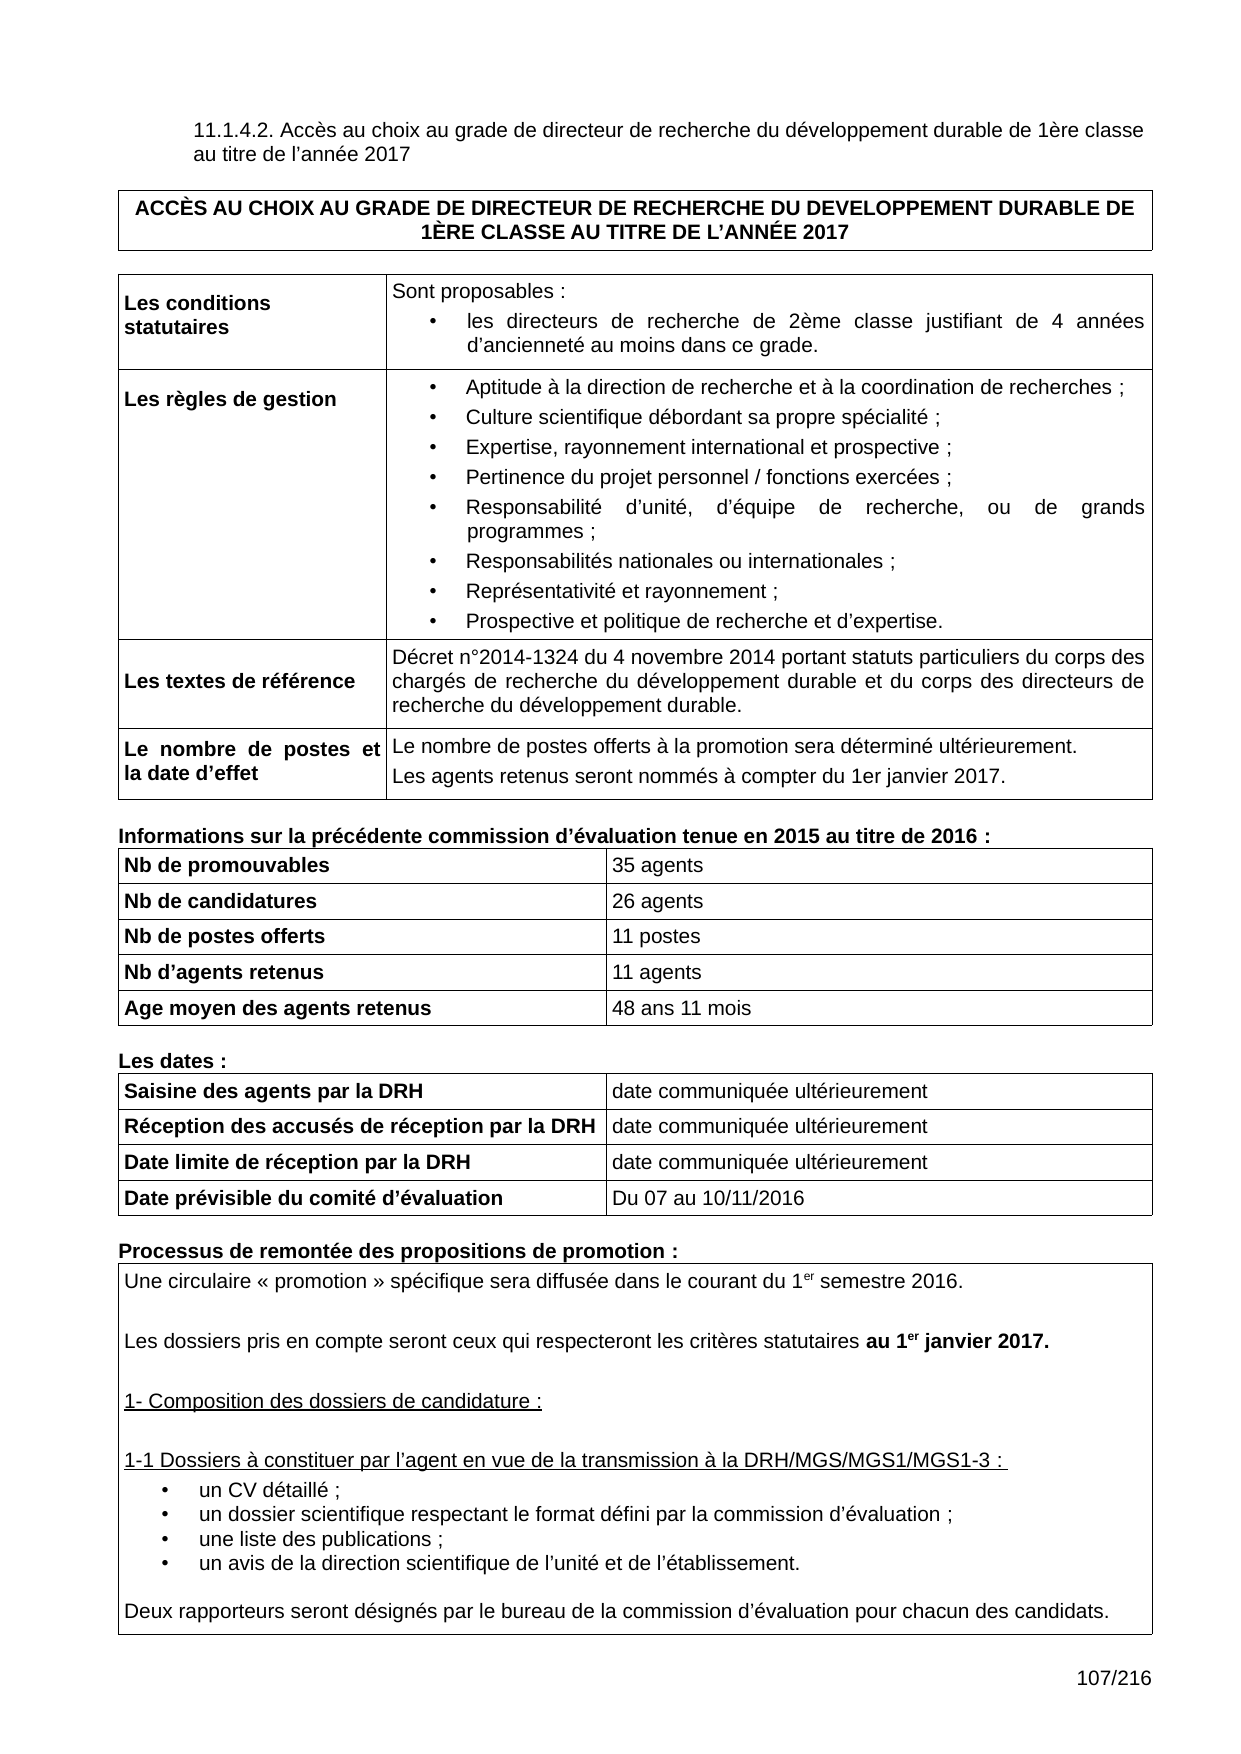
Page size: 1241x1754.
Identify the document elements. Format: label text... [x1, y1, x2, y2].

table_header 35 agents [607, 849, 1152, 883]
table_cell 11 postes [607, 920, 1152, 954]
table_cell Les règles de gestion [119, 370, 386, 638]
table_header Une circulaire « promotion » spécifique sera diffusée dans le courant du 1er semestre 2016. Les dossiers pris en compte seront ceux qui respecteront les critères statutaires au 1er janvier 2017. 1- Composition des dossiers de candidature : 1-1 Dossiers à constituer par l’agent en vue de la transmission à la DRH/MGS/MGS1/MGS1-3 : un CV détaillé ; un dossier scientifique respectant le format défini par la commission d’évaluation ; une liste des publications ; un avis de la direction scientifique de l’unité et de l’établissement. Deux rapporteurs seront désignés par le bureau de la commission d’évaluation pour chacun des candidats. [119, 1264, 1152, 1634]
text Informations sur la précédente commission d’évaluation tenue en 2015 au titre de 2016 : [118, 823, 1152, 847]
table_cell date communiquée ultérieurement [607, 1110, 1152, 1144]
table_header Nb de promouvables [119, 849, 606, 883]
table_cell 11 agents [607, 955, 1152, 989]
table_cell Date limite de réception par la DRH [119, 1145, 606, 1179]
table_cell Aptitude à la direction de recherche et à la coordination de recherches ; Culture scientifique débordant sa propre spécialité ; Expertise, rayonnement international et prospective ; Pertinence du projet personnel / fonctions exercées ; Responsabilité d’unité, d’équipe de recherche, ou de grands programmes ; Responsabilités nationales ou internationales ; Représentativité et rayonnement ; Prospective et politique de recherche et d’expertise. [387, 370, 1152, 638]
table_cell Date prévisible du comité d’évaluation [119, 1181, 606, 1215]
table_header Saisine des agents par la DRH [119, 1074, 606, 1108]
table_header ACCÈS AU CHOIX AU GRADE DE DIRECTEUR DE RECHERCHE DU DEVELOPPEMENT DURABLE DE 1ÈRE CLASSE AU TITRE DE L’ANNÉE 2017 [119, 191, 1152, 249]
table_header date communiquée ultérieurement [607, 1074, 1152, 1108]
table_cell 48 ans 11 mois [607, 991, 1152, 1025]
subtitle 11.1.4.2. Accès au choix au grade de directeur de recherche du développement durable de 1ère classe au titre de l’année 2017 [118, 118, 1152, 166]
table_cell Nb de postes offerts [119, 920, 606, 954]
table_header Les textes de référence [119, 640, 386, 728]
table_cell date communiquée ultérieurement [607, 1145, 1152, 1179]
table_cell Du 07 au 10/11/2016 [607, 1181, 1152, 1215]
table_cell Nb de candidatures [119, 884, 606, 918]
table_header Sont proposables : les directeurs de recherche de 2ème classe justifiant de 4 années d’ancienneté au moins dans ce grade. [387, 275, 1152, 369]
table_cell Nb d’agents retenus [119, 955, 606, 989]
table_header Les conditions statutaires [119, 275, 386, 369]
table_cell Le nombre de postes et la date d’effet [119, 729, 386, 799]
table_header Décret n°2014-1324 du 4 novembre 2014 portant statuts particuliers du corps des chargés de recherche du développement durable et du corps des directeurs de recherche du développement durable. [387, 640, 1152, 728]
text Les dates : [118, 1049, 1152, 1073]
table_cell Réception des accusés de réception par la DRH [119, 1110, 606, 1144]
table_cell Age moyen des agents retenus [119, 991, 606, 1025]
text Processus de remontée des propositions de promotion : [118, 1239, 1152, 1263]
table_cell Le nombre de postes offerts à la promotion sera déterminé ultérieurement. Les agents retenus seront nommés à compter du 1er janvier 2017. [387, 729, 1152, 799]
table_cell 26 agents [607, 884, 1152, 918]
